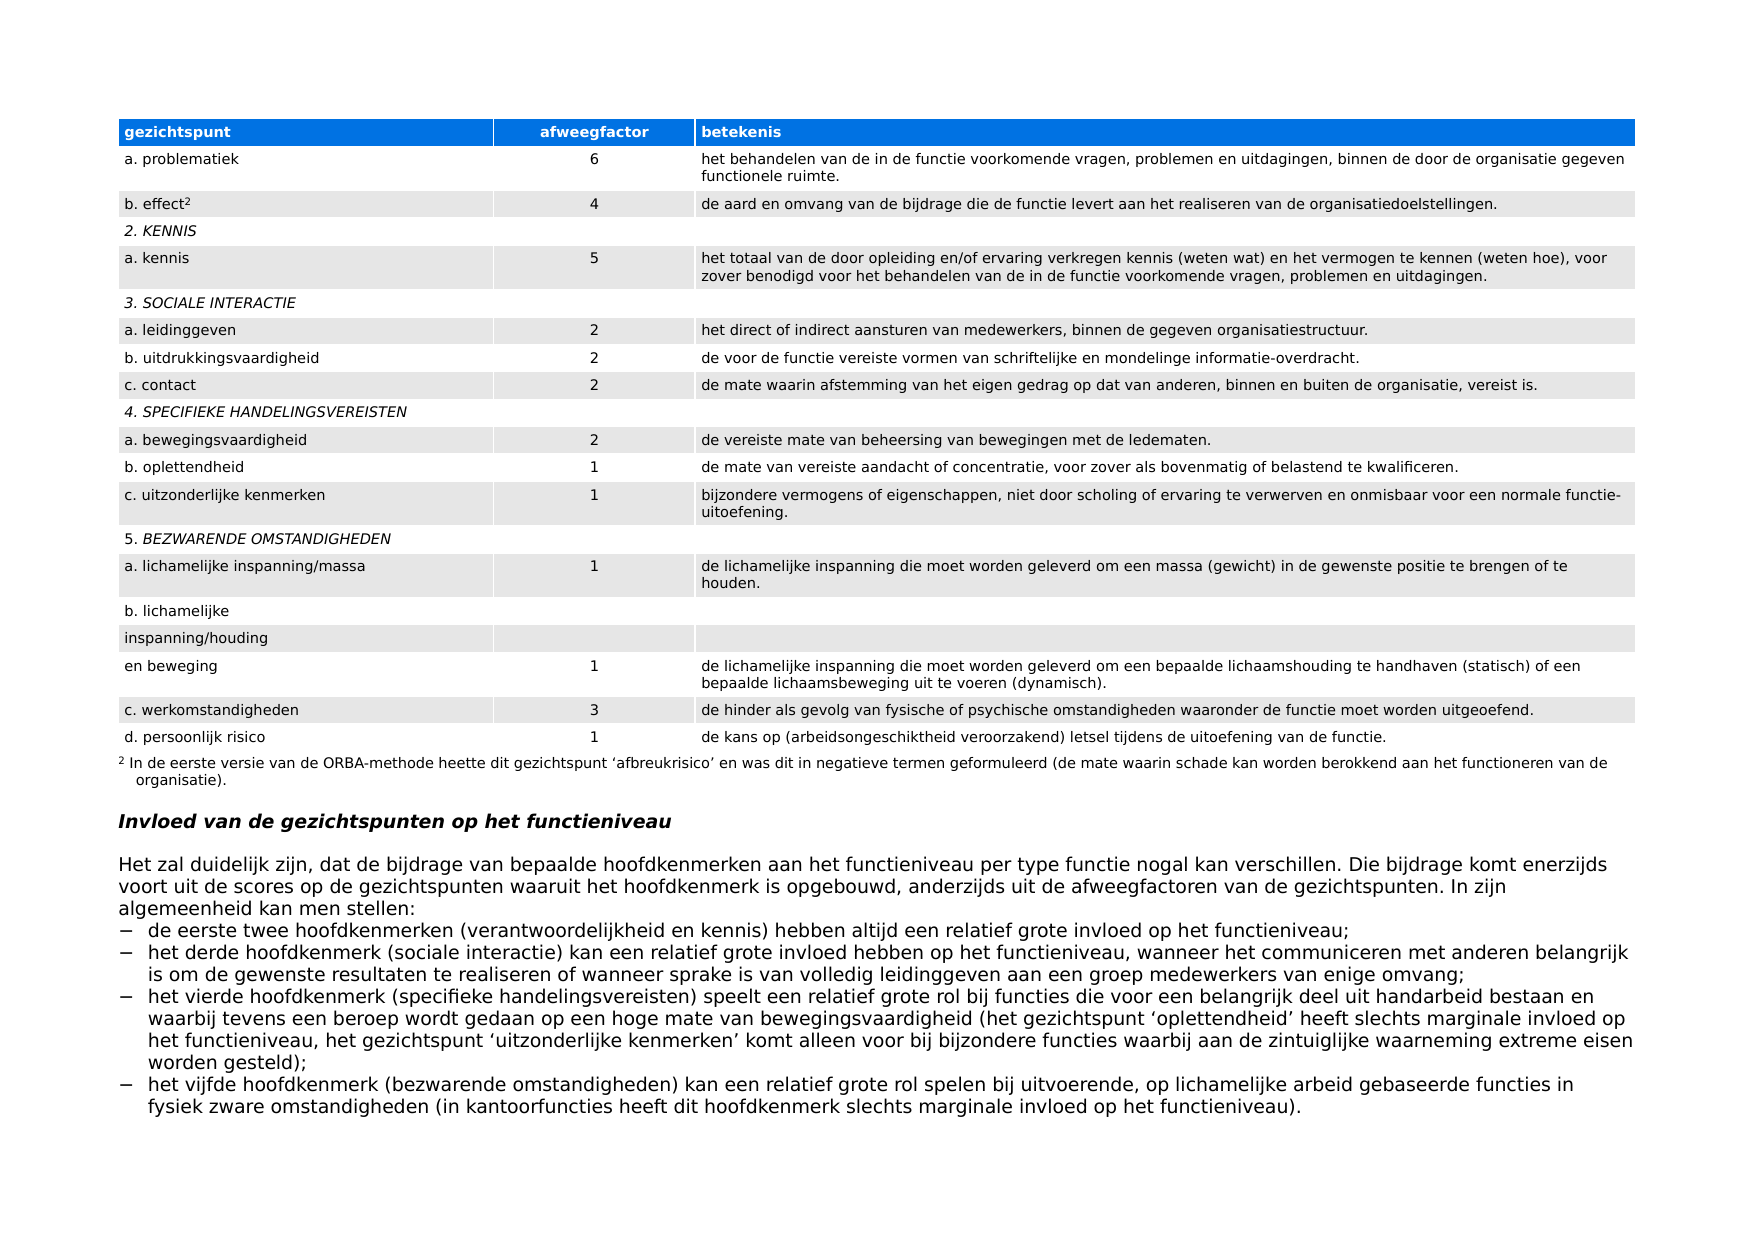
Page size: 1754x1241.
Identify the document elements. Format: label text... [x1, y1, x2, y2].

table_cell het direct of indirect aansturen van medewerkers, binnen de gegeven organisatiestructuur. [696, 318, 1635, 344]
table_header gezichtspunt [119, 119, 493, 146]
text − het derde hoofdkenmerk (sociale interactie) kan een relatief grote invloed hebben op het functieniveau, wanneer het communiceren met anderen belangrijk is om de gewenste resultaten te realiseren of wanneer sprake is van volledig leidinggeven aan een groep medewerkers van enige omvang; [118, 942, 1636, 986]
table_cell 3. SOCIALE INTERACTIE [119, 290, 493, 316]
table_cell [696, 400, 1635, 426]
table_cell [696, 218, 1635, 245]
table_cell 2 [494, 345, 694, 371]
table_cell [696, 290, 1635, 316]
table_cell [494, 625, 694, 652]
table_cell [696, 598, 1635, 624]
subtitle Invloed van de gezichtspunten op het functieniveau [118, 811, 1636, 832]
table_cell 2 [494, 427, 694, 453]
text − de eerste twee hoofdkenmerken (verantwoordelijkheid en kennis) hebben altijd een relatief grote invloed op het functieniveau; [118, 920, 1636, 942]
table_cell de vereiste mate van beheersing van bewegingen met de ledematen. [696, 427, 1635, 453]
table_cell 4 [494, 191, 694, 217]
table_cell de voor de functie vereiste vormen van schriftelijke en mondelinge informatie-overdracht. [696, 345, 1635, 371]
table_cell [494, 400, 694, 426]
table_cell [494, 598, 694, 624]
table_cell a. problematiek [119, 147, 493, 190]
table_cell [696, 526, 1635, 553]
table_cell [494, 218, 694, 245]
table_cell 1 [494, 482, 694, 525]
table_cell 6 [494, 147, 694, 190]
table_cell 5 [494, 246, 694, 289]
table_cell 2 [494, 318, 694, 344]
table_cell de kans op (arbeidsongeschiktheid veroorzakend) letsel tijdens de uitoefening van de functie. [696, 725, 1635, 751]
table_cell a. lichamelijke inspanning/massa [119, 554, 493, 597]
table_cell de lichamelijke inspanning die moet worden geleverd om een bepaalde lichaamshouding te handhaven (statisch) of een bepaalde lichaamsbeweging uit te voeren (dynamisch). [696, 653, 1635, 696]
table_cell [494, 526, 694, 553]
text − het vierde hoofdkenmerk (specifieke handelingsvereisten) speelt een relatief grote rol bij functies die voor een belangrijk deel uit handarbeid bestaan en waarbij tevens een beroep wordt gedaan op een hoge mate van bewegingsvaardigheid (het gezichtspunt ‘oplettendheid’ heeft slechts marginale invloed op het functieniveau, het gezichtspunt ‘uitzonderlijke kenmerken’ komt alleen voor bij bijzondere functies waarbij aan de zintuiglijke waarneming extreme eisen worden gesteld); [118, 986, 1636, 1074]
table_cell 5. BEZWARENDE OMSTANDIGHEDEN [119, 526, 493, 553]
table_cell c. uitzonderlijke kenmerken [119, 482, 493, 525]
table_cell en beweging [119, 653, 493, 696]
table_cell 1 [494, 554, 694, 597]
table_header afweegfactor [494, 119, 694, 146]
table_cell [696, 625, 1635, 652]
table_cell 2 In de eerste versie van de ORBA-methode heette dit gezichtspunt ‘afbreukrisico’ en was dit in negatieve termen geformuleerd (de mate waarin schade kan worden berokkend aan het functioneren van de organisatie). [118, 752, 1636, 789]
table_cell het behandelen van de in de functie voorkomende vragen, problemen en uitdagingen, binnen de door de organisatie gegeven functionele ruimte. [696, 147, 1635, 190]
table_cell [494, 290, 694, 316]
table_cell a. bewegingsvaardigheid [119, 427, 493, 453]
table_cell de lichamelijke inspanning die moet worden geleverd om een massa (gewicht) in de gewenste positie te brengen of te houden. [696, 554, 1635, 597]
table_cell inspanning/houding [119, 625, 493, 652]
table_cell c. contact [119, 372, 493, 399]
table_cell 2 [494, 372, 694, 399]
table_cell b. oplettendheid [119, 455, 493, 481]
table_cell de mate waarin afstemming van het eigen gedrag op dat van anderen, binnen en buiten de organisatie, vereist is. [696, 372, 1635, 399]
table_header betekenis [696, 119, 1635, 146]
table_cell 1 [494, 653, 694, 696]
table_cell a. kennis [119, 246, 493, 289]
table_cell de aard en omvang van de bijdrage die de functie levert aan het realiseren van de organisatiedoelstellingen. [696, 191, 1635, 217]
table_cell b. effect2 [119, 191, 493, 217]
table_cell b. uitdrukkingsvaardigheid [119, 345, 493, 371]
table_cell 2. KENNIS [119, 218, 493, 245]
table_cell de hinder als gevolg van fysische of psychische omstandigheden waaronder de functie moet worden uitgeoefend. [696, 697, 1635, 723]
table_cell d. persoonlijk risico [119, 725, 493, 751]
table_cell c. werkomstandigheden [119, 697, 493, 723]
table_cell 3 [494, 697, 694, 723]
table_cell a. leidinggeven [119, 318, 493, 344]
table_cell het totaal van de door opleiding en/of ervaring verkregen kennis (weten wat) en het vermogen te kennen (weten hoe), voor zover benodigd voor het behandelen van de in de functie voorkomende vragen, problemen en uitdagingen. [696, 246, 1635, 289]
table_cell de mate van vereiste aandacht of concentratie, voor zover als bovenmatig of belastend te kwalificeren. [696, 455, 1635, 481]
table_cell bijzondere vermogens of eigenschappen, niet door scholing of ervaring te verwerven en onmisbaar voor een normale functie-uitoefening. [696, 482, 1635, 525]
text Het zal duidelijk zijn, dat de bijdrage van bepaalde hoofdkenmerken aan het functieniveau per type functie nogal kan verschillen. Die bijdrage komt enerzijds voort uit de scores op de gezichtspunten waaruit het hoofdkenmerk is opgebouwd, anderzijds uit de afweegfactoren van de gezichtspunten. In zijn algemeenheid kan men stellen: [118, 854, 1636, 920]
table_cell 4. SPECIFIEKE HANDELINGSVEREISTEN [119, 400, 493, 426]
text − het vijfde hoofdkenmerk (bezwarende omstandigheden) kan een relatief grote rol spelen bij uitvoerende, op lichamelijke arbeid gebaseerde functies in fysiek zware omstandigheden (in kantoorfuncties heeft dit hoofdkenmerk slechts marginale invloed op het functieniveau). [118, 1074, 1636, 1118]
table_cell 1 [494, 725, 694, 751]
table_cell b. lichamelijke [119, 598, 493, 624]
table_cell 1 [494, 455, 694, 481]
